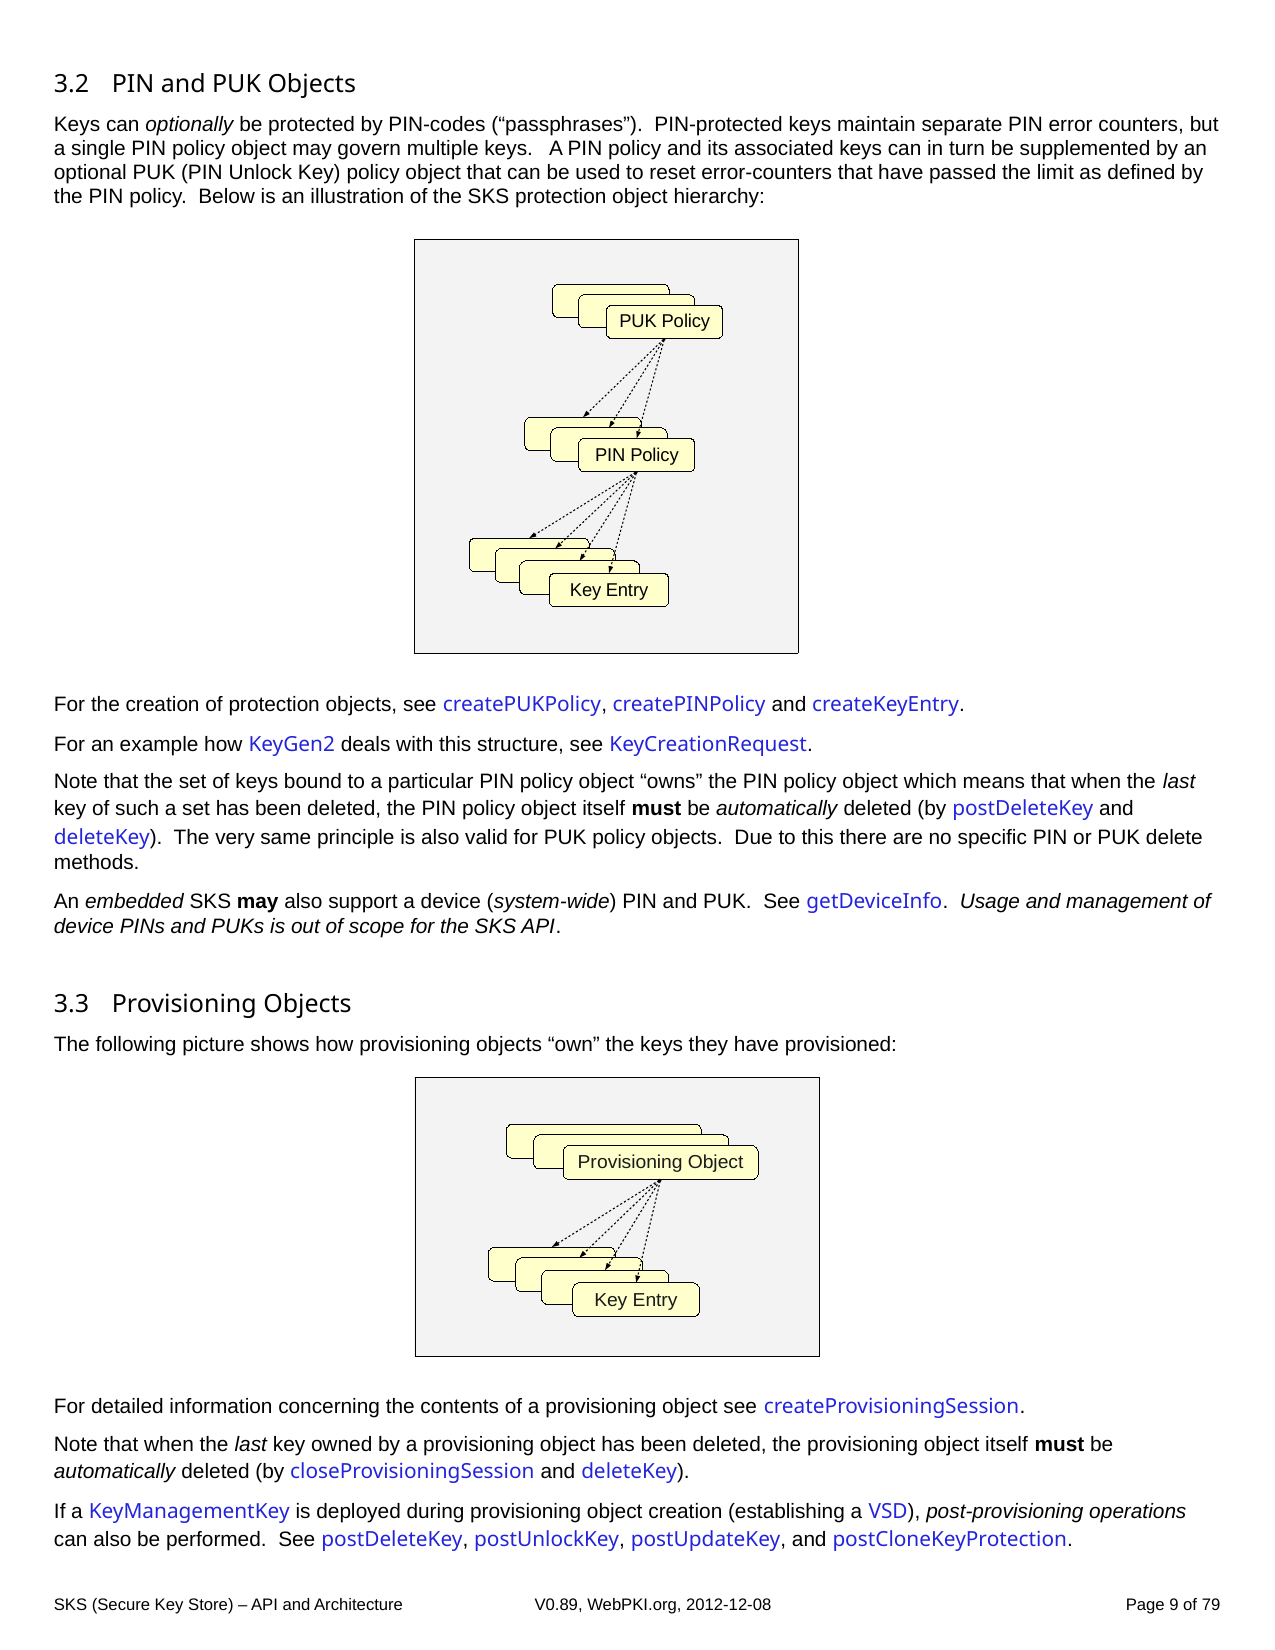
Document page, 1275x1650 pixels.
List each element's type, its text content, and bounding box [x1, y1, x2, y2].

text An embedded SKS may also support a device (system-wide) PIN and PUK. See getDeviceInfo. Usage and management of device PINs and PUKs is out of scope for the SKS API. [54, 886, 1221, 938]
text If a KeyManagementKey is deployed during provisioning object creation (establishing a VSD), post-provisioning operations can also be performed. See postDeleteKey, postUnlockKey, postUpdateKey, and postCloneKeyProtection. [54, 1496, 1221, 1553]
text Note that the set of keys bound to a particular PIN policy object “owns” the PIN policy object which means that when the last key of such a set has been deleted, the PIN policy object itself must be automatically deleted (by postDeleteKey and deleteKey). The very same principle is also valid for PUK policy objects. Due to this there are no specific PIN or PUK delete methods. [54, 769, 1221, 874]
text The following picture shows how provisioning objects “own” the keys they have provisioned: [54, 1032, 1221, 1056]
text Keys can optionally be protected by PIN-codes (“passphrases”). PIN-protected keys maintain separate PIN error counters, but a single PIN policy object may govern multiple keys. A PIN policy and its associated keys can in turn be supplemented by an optional PUK (PIN Unlock Key) policy object that can be used to reset error-counters that have passed the limit as defined by the PIN policy. Below is an illustration of the SKS protection object hierarchy: [54, 112, 1221, 208]
text Note that when the last key owned by a provisioning object has been deleted, the provisioning object itself must be automatically deleted (by closeProvisioningSession and deleteKey). [54, 1432, 1221, 1484]
subtitle PIN and PUK Objects [54, 66, 1221, 100]
text For detailed information concerning the contents of a provisioning object see createProvisioningSession. [54, 1392, 1221, 1420]
text For an example how KeyGen2 deals with this structure, see KeyCreationRequest. [54, 729, 1221, 758]
text For the creation of protection objects, see createPUKPolicy, createPINPolicy and createKeyEntry. [54, 689, 1221, 717]
subtitle Provisioning Objects [54, 986, 1221, 1020]
